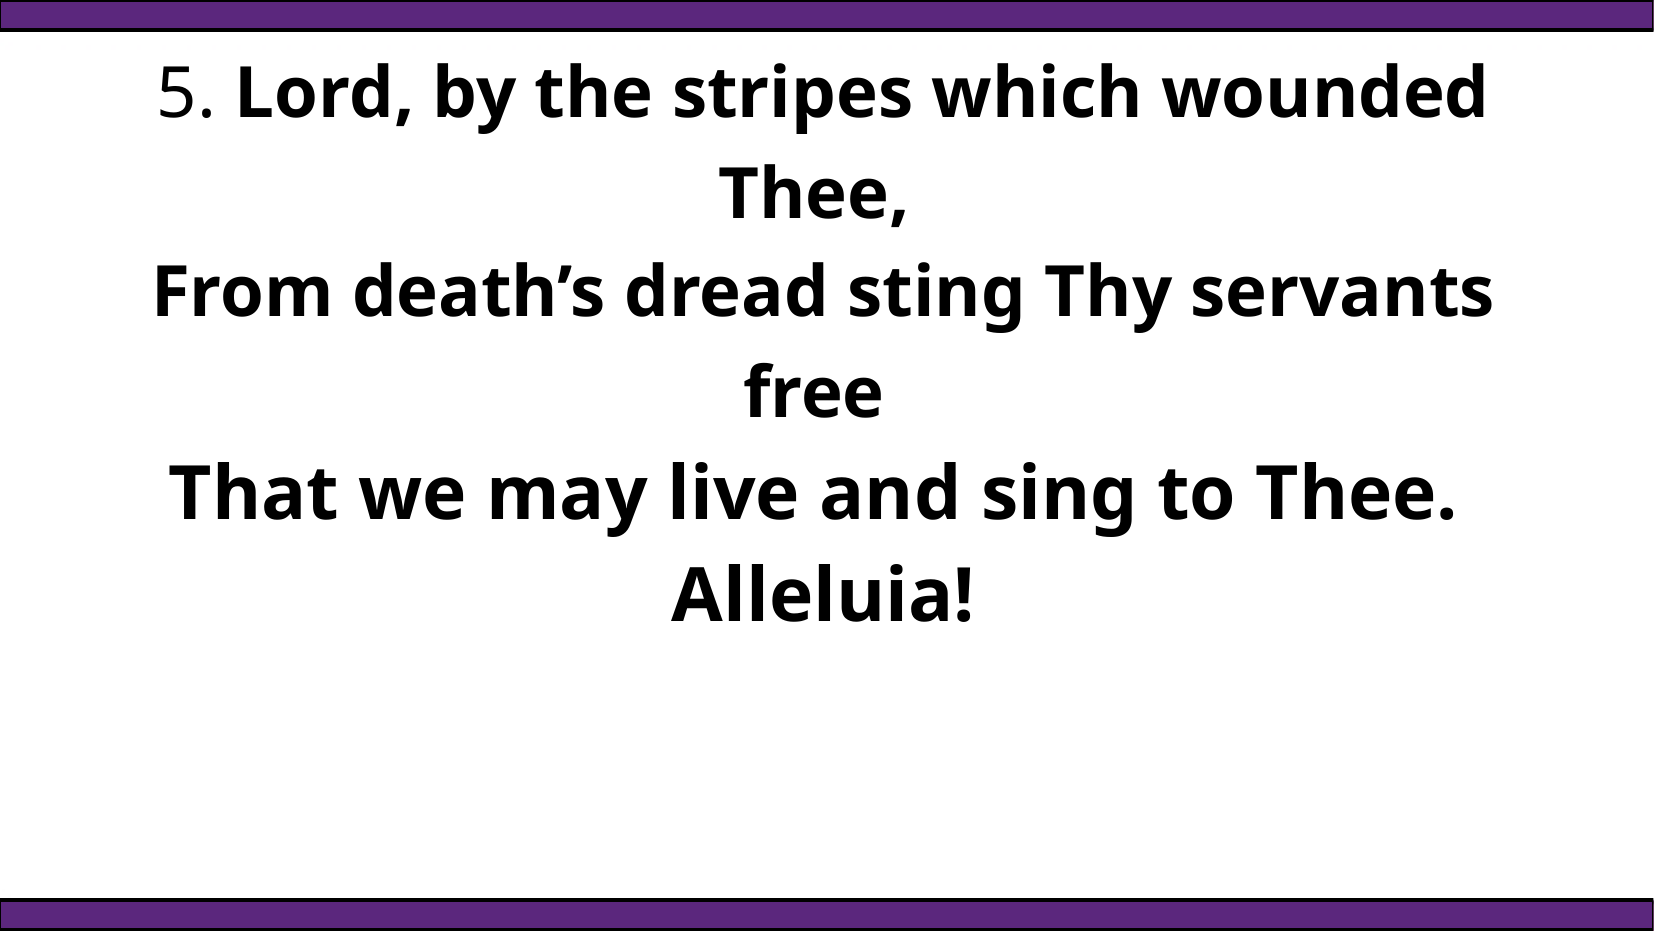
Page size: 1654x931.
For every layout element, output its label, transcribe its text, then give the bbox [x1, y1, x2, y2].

text_box 5. Lord, by the stripes which wounded Thee, From death’s dread sting Thy servants free That we may live and sing to Thee. Alleluia! [58, 34, 1589, 449]
text_box [0, 0, 1654, 31]
text_box [0, 900, 1654, 931]
picture [0, 31, 1654, 900]
